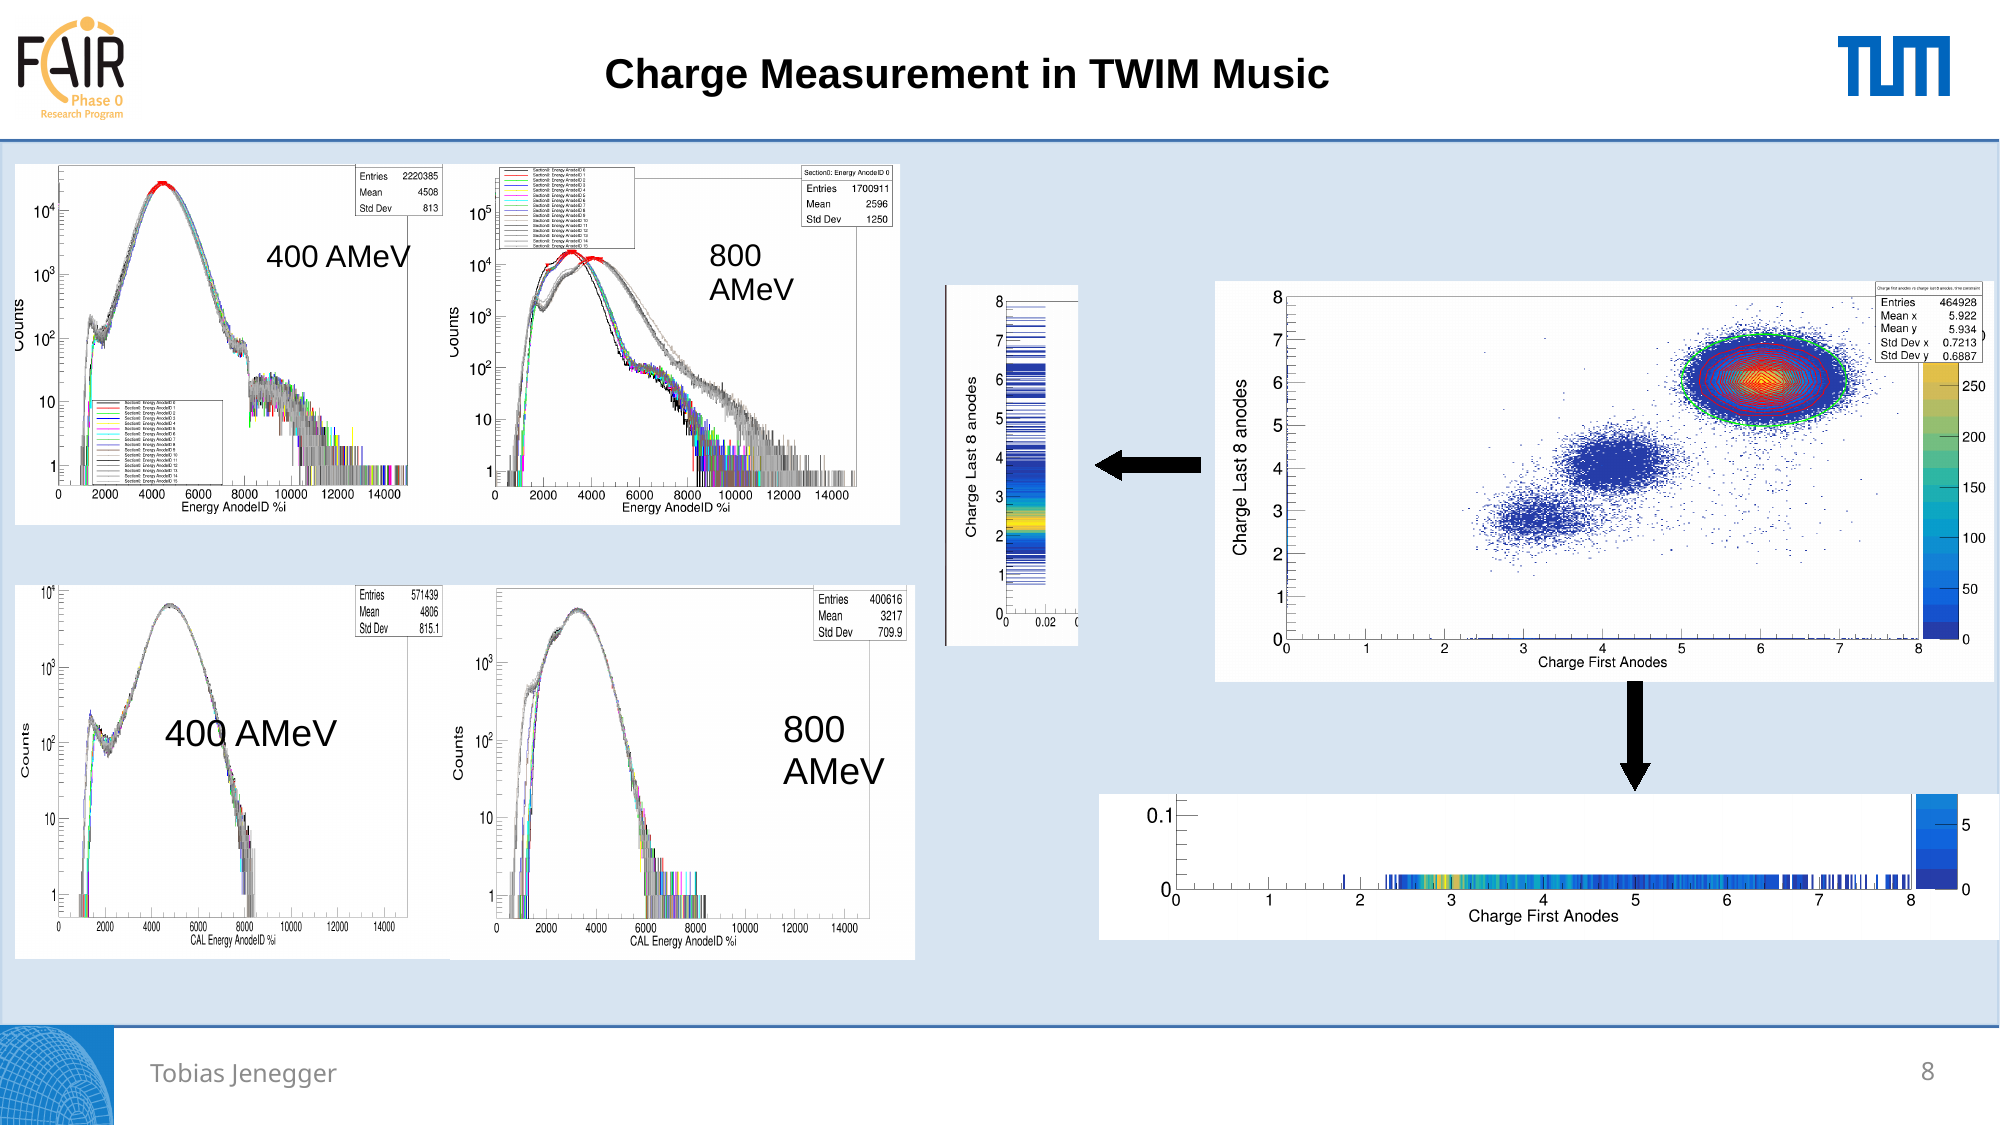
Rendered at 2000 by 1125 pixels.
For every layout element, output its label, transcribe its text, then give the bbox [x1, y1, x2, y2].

picture [15, 164, 901, 526]
text_box 400 AMeV [150, 705, 391, 766]
text_box 800 AMeV [694, 230, 825, 321]
picture [945, 285, 1079, 646]
picture [15, 585, 916, 961]
text_box Charge Measurement in TWIM Music [255, 43, 1681, 105]
text_box 800 AMeV [768, 701, 907, 869]
text_box [1620, 681, 1651, 791]
picture [1215, 281, 1995, 682]
picture [15, 15, 142, 120]
picture [0, 1025, 114, 1125]
text_box 400 AMeV [251, 231, 434, 282]
picture [1099, 794, 2000, 940]
picture [1838, 36, 1950, 96]
text_box [1095, 450, 1201, 481]
